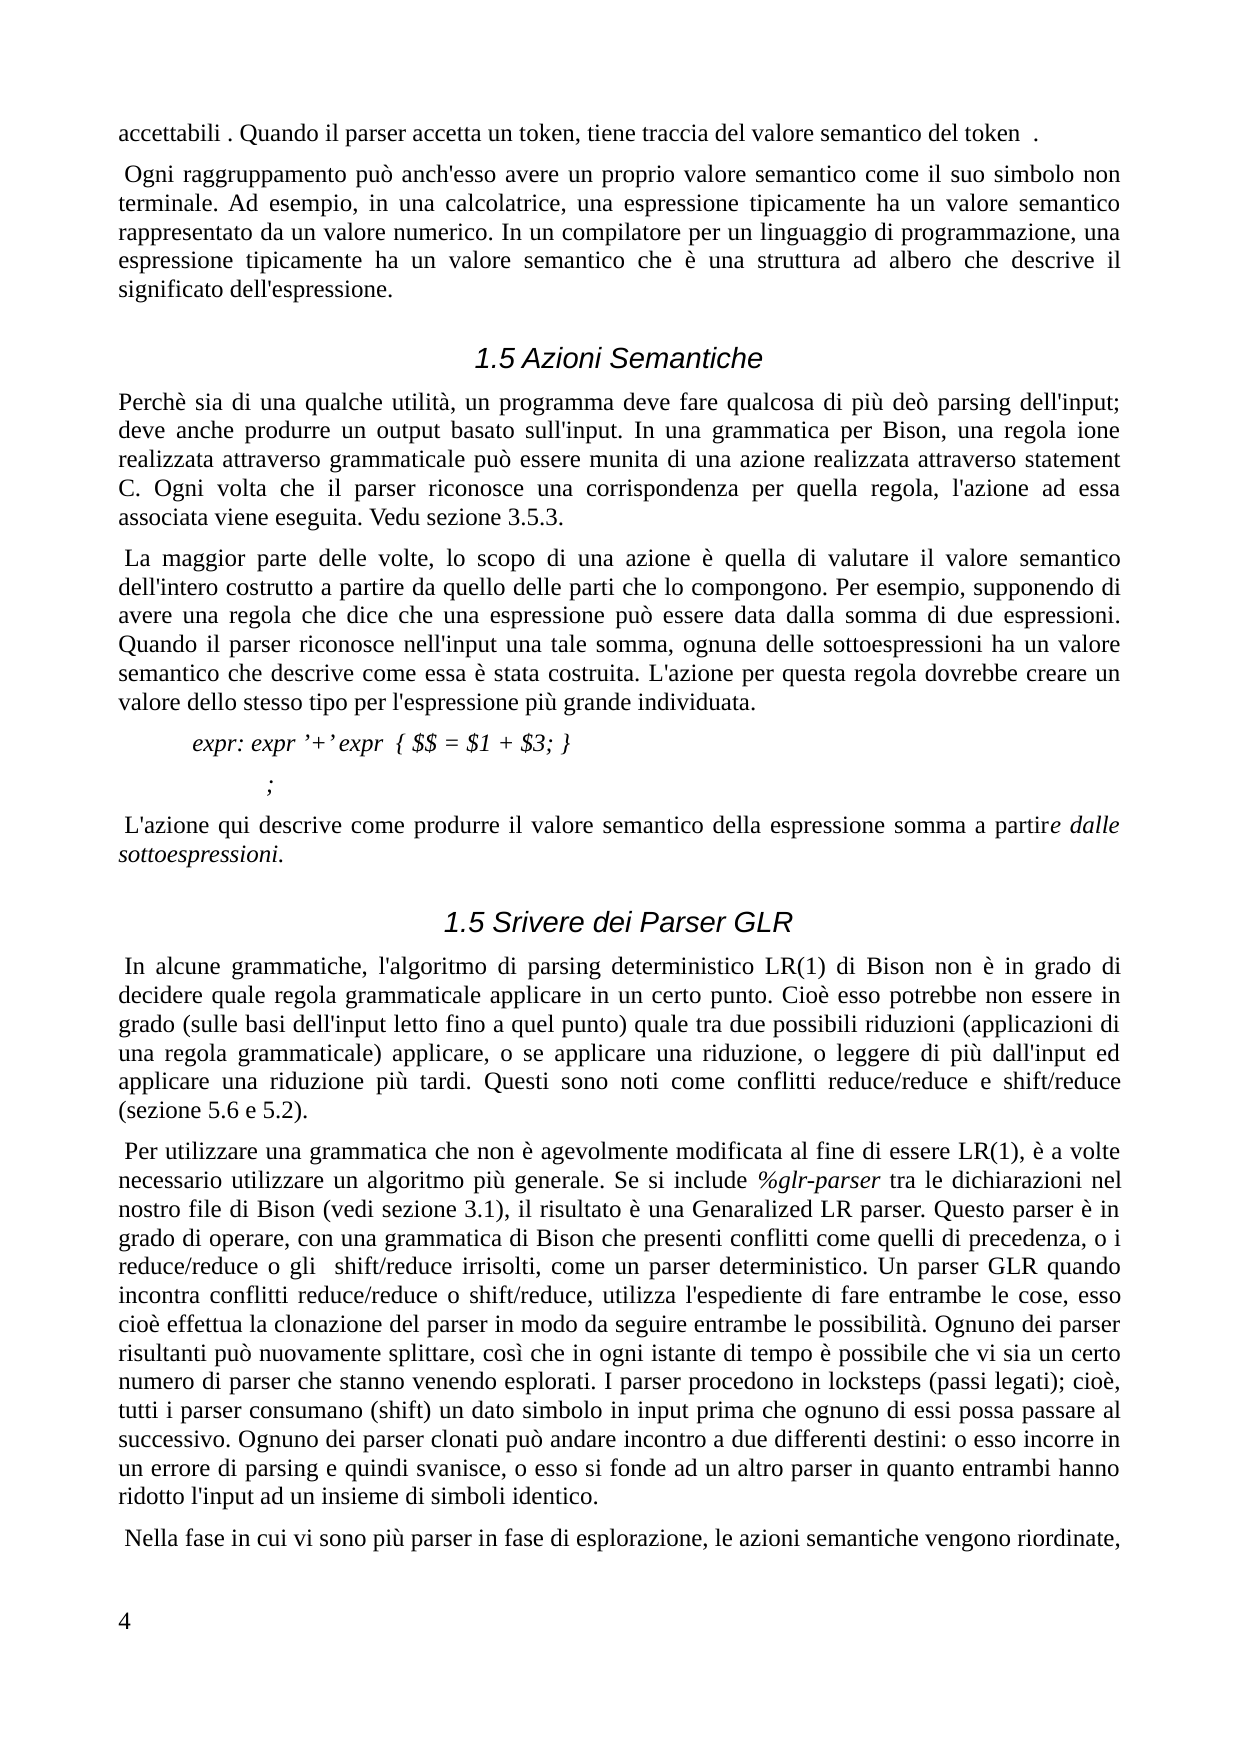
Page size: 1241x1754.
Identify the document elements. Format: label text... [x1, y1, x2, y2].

text accettabili . Quando il parser accetta un token, tiene traccia del valore semantico del token . [118, 118, 1122, 147]
text La maggior parte delle volte, lo scopo di una azione è quella di valutare il valore semantico dell'intero costrutto a partire da quello delle parti che lo compongono. Per esempio, supponendo di avere una regola che dice che una espressione può essere data dalla somma di due espressioni. Quando il parser riconosce nell'input una tale somma, ognuna delle sottoespressioni ha un valore semantico che descrive come essa è stata costruita. L'azione per questa regola dovrebbe creare un valore dello stesso tipo per l'espressione più grande individuata. [118, 543, 1122, 715]
text Perchè sia di una qualche utilità, un programma deve fare qualcosa di più deò parsing dell'input; deve anche produrre un output basato sull'input. In una grammatica per Bison, una regola ione realizzata attraverso grammaticale può essere munita di una azione realizzata attraverso statement C. Ogni volta che il parser riconosce una corrispondenza per quella regola, l'azione ad essa associata viene eseguita. Vedu sezione 3.5.3. [118, 387, 1122, 530]
text Per utilizzare una grammatica che non è agevolmente modificata al fine di essere LR(1), è a volte necessario utilizzare un algoritmo più generale. Se si include %glr-parser tra le dichiarazioni nel nostro file di Bison (vedi sezione 3.1), il risultato è una Genaralized LR parser. Questo parser è in grado di operare, con una grammatica di Bison che presenti conflitti come quelli di precedenza, o i reduce/reduce o gli shift/reduce irrisolti, come un parser deterministico. Un parser GLR quando incontra conflitti reduce/reduce o shift/reduce, utilizza l'espediente di fare entrambe le cose, esso cioè effettua la clonazione del parser in modo da seguire entrambe le possibilità. Ognuno dei parser risultanti può nuovamente splittare, così che in ogni istante di tempo è possibile che vi sia un certo numero di parser che stanno venendo esplorati. I parser procedono in locksteps (passi legati); cioè, tutti i parser consumano (shift) un dato simbolo in input prima che ognuno di essi possa passare al successivo. Ognuno dei parser clonati può andare incontro a due differenti destini: o esso incorre in un errore di parsing e quindi svanisce, o esso si fonde ad un altro parser in quanto entrambi hanno ridotto l'input ad un insieme di simboli identico. [118, 1136, 1122, 1510]
subtitle 1.5 Srivere dei Parser GLR [118, 905, 1122, 939]
text Ogni raggruppamento può anch'esso avere un proprio valore semantico come il suo simbolo non terminale. Ad esempio, in una calcolatrice, una espressione tipicamente ha un valore semantico rappresentato da un valore numerico. In un compilatore per un linguaggio di programmazione, una espressione tipicamente ha un valore semantico che è una struttura ad albero che descrive il significato dell'espressione. [118, 159, 1122, 303]
text In alcune grammatiche, l'algoritmo di parsing deterministico LR(1) di Bison non è in grado di decidere quale regola grammaticale applicare in un certo punto. Cioè esso potrebbe non essere in grado (sulle basi dell'input letto fino a quel punto) quale tra due possibili riduzioni (applicazioni di una regola grammaticale) applicare, o se applicare una riduzione, o leggere di più dall'input ed applicare una riduzione più tardi. Questi sono noti come conflitti reduce/reduce e shift/reduce (sezione 5.6 e 5.2). [118, 951, 1122, 1124]
text ; [118, 769, 1122, 798]
subtitle 1.5 Azioni Semantiche [118, 341, 1122, 374]
text expr: expr ’+’ expr { $$ = $1 + $3; } [118, 728, 1122, 757]
text L'azione qui descrive come produrre il valore semantico della espressione somma a partire dalle sottoespressioni. [118, 810, 1122, 868]
text Nella fase in cui vi sono più parser in fase di esplorazione, le azioni semantiche vengono riordinate, [118, 1523, 1122, 1551]
